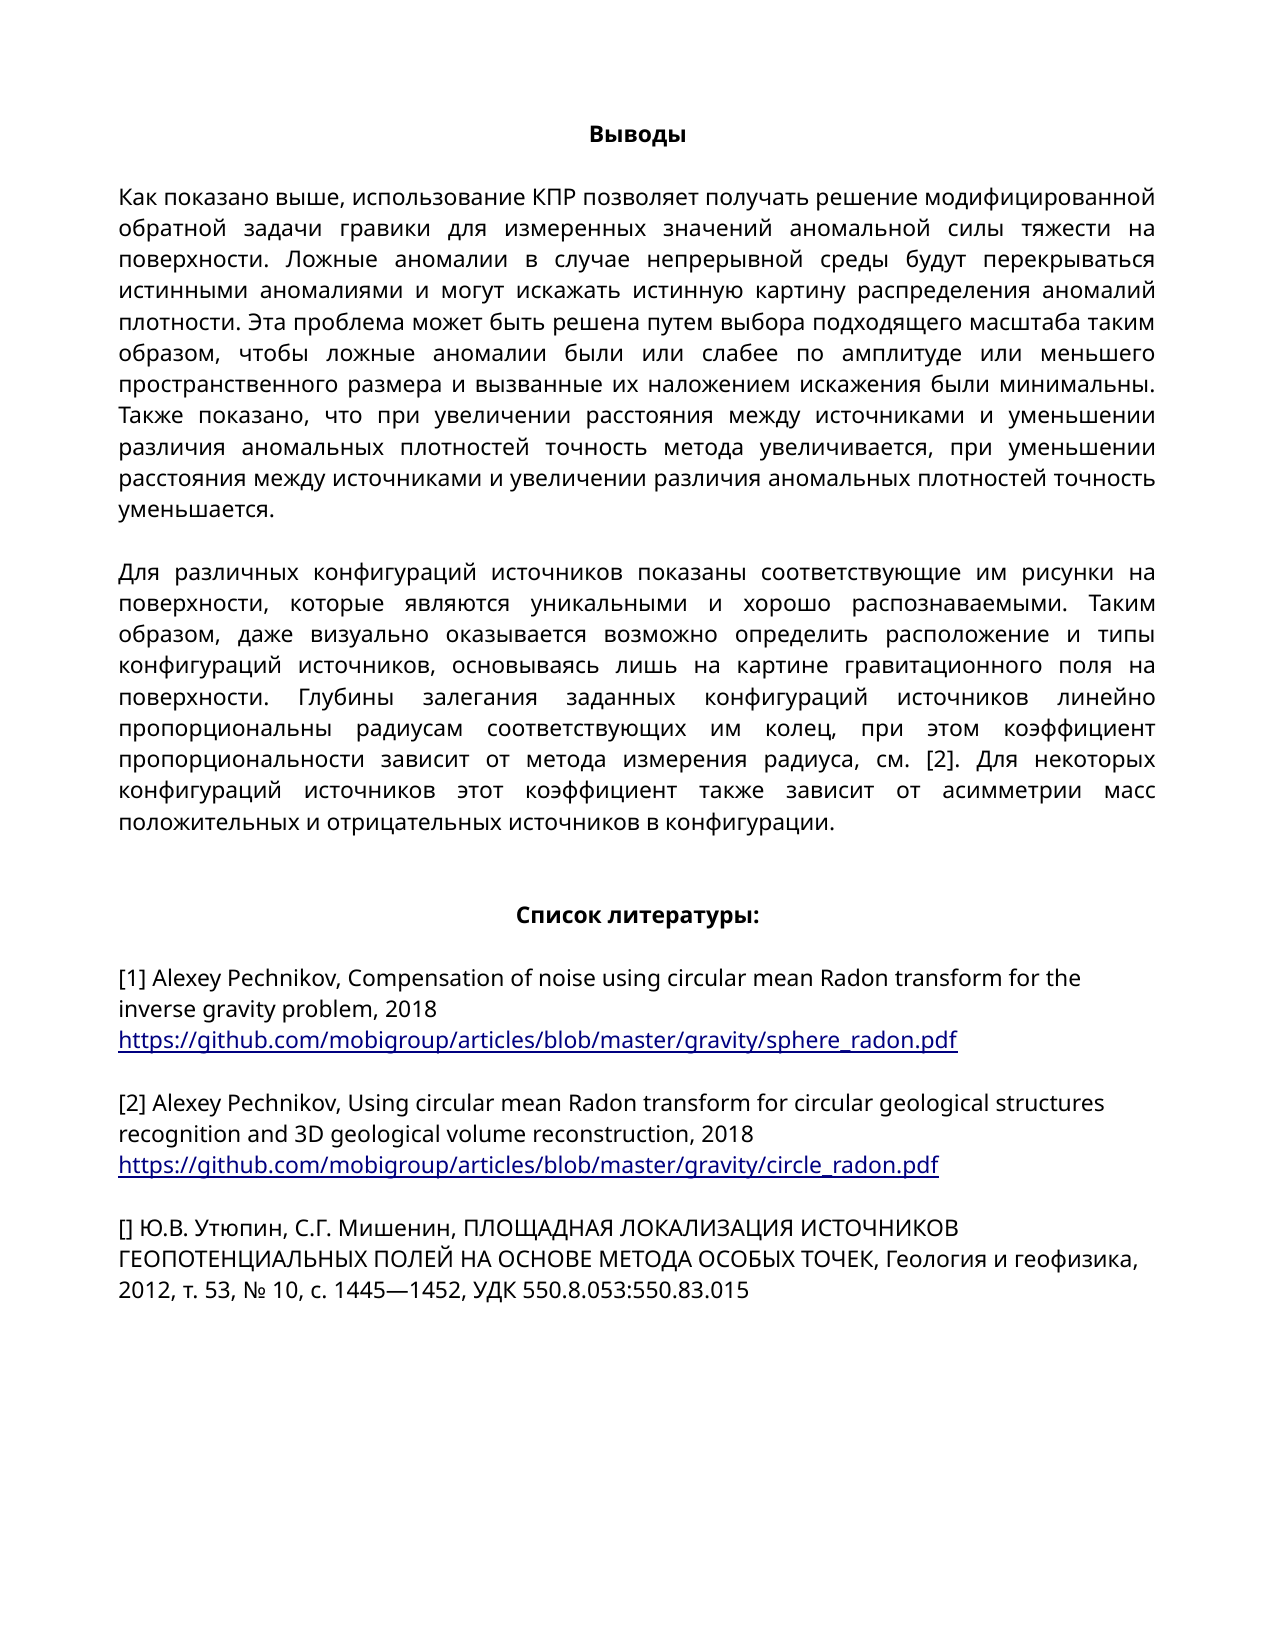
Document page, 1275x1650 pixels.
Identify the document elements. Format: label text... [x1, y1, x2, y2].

text [1] Alexey Pechnikov, Compensation of noise using circular mean Radon transform for the inverse gravity problem, 2018 [118, 962, 1157, 1024]
text Как показано выше, использование КПР позволяет получать решение модифицированной обратной задачи гравики для измеренных значений аномальной силы тяжести на поверхности. Ложные аномалии в случае непрерывной среды будут перекрываться истинными аномалиями и могут искажать истинную картину распределения аномалий плотности. Эта проблема может быть решена путем выбора подходящего масштаба таким образом, чтобы ложные аномалии были или слабее по амплитуде или меньшего пространственного размера и вызванные их наложением искажения были минимальны. Также показано, что при увеличении расстояния между источниками и уменьшении различия аномальных плотностей точность метода увеличивается, при уменьшении расстояния между источниками и увеличении различия аномальных плотностей точность уменьшается. [118, 181, 1157, 524]
text [2] Alexey Pechnikov, Using circular mean Radon transform for circular geological structures recognition and 3D geological volume reconstruction, 2018 [118, 1087, 1157, 1149]
text Выводы [118, 118, 1157, 149]
text Список литературы: [118, 899, 1157, 931]
text [] Ю.В. Утюпин, С.Г. Мишенин, ПЛОЩАДНАЯ ЛОКАЛИЗАЦИЯ ИСТОЧНИКОВ ГЕОПОТЕНЦИАЛЬНЫХ ПОЛЕЙ НА ОСНОВЕ МЕТОДА ОСОБЫХ ТОЧЕК, Геология и геофизика, 2012, т. 53, № 10, с. 1445—1452, УДК 550.8.053:550.83.015 [118, 1212, 1157, 1306]
text https://github.com/mobigroup/articles/blob/master/gravity/circle_radon.pdf [118, 1149, 1157, 1181]
text https://github.com/mobigroup/articles/blob/master/gravity/sphere_radon.pdf [118, 1024, 1157, 1056]
text Для различных конфигураций источников показаны соответствующие им рисунки на поверхности, которые являются уникальными и хорошо распознаваемыми. Таким образом, даже визуально оказывается возможно определить расположение и типы конфигураций источников, основываясь лишь на картине гравитационного поля на поверхности. Глубины залегания заданных конфигураций источников линейно пропорциональны радиусам соответствующих им колец, при этом коэффициент пропорциональности зависит от метода измерения радиуса, см. [2]. Для некоторых конфигураций источников этот коэффициент также зависит от асимметрии масс положительных и отрицательных источников в конфигурации. [118, 556, 1157, 837]
